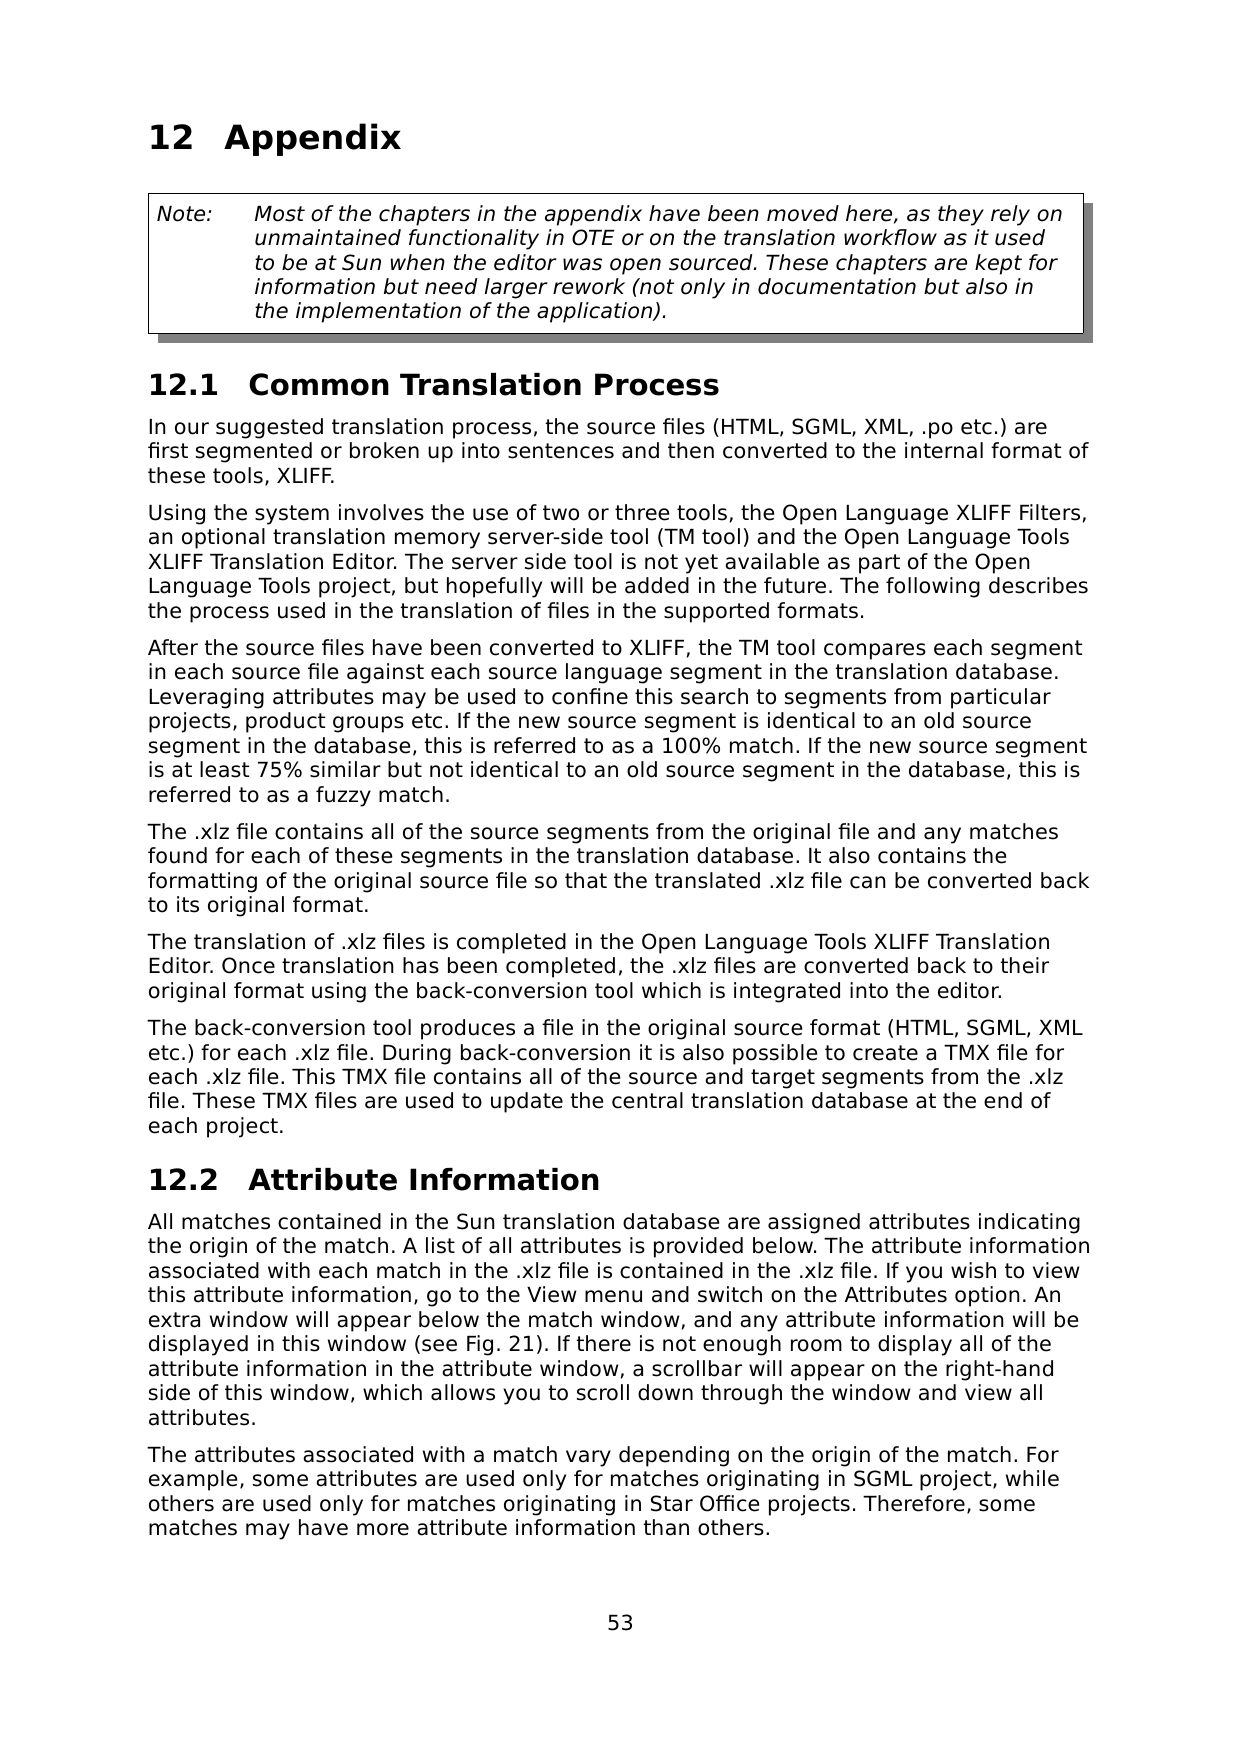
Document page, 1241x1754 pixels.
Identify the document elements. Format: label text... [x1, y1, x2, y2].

text The back-conversion tool produces a file in the original source format (HTML, SGML, XML etc.) for each .xlz file. During back-conversion it is also possible to create a TMX file for each .xlz file. This TMX file contains all of the source and target segments from the .xlz file. These TMX files are used to update the central translation database at the end of each project. [148, 1016, 1093, 1138]
text The translation of .xlz files is completed in the Open Language Tools XLIFF Translation Editor. Once translation has been completed, the .xlz files are converted back to their original format using the back-conversion tool which is integrated into the editor. [148, 930, 1093, 1003]
subtitle Common Translation Process [148, 368, 1093, 402]
text In our suggested translation process, the source files (HTML, SGML, XML, .po etc.) are first segmented or broken up into sentences and then converted to the internal format of these tools, XLIFF. [148, 415, 1093, 488]
text After the source files have been converted to XLIFF, the TM tool compares each segment in each source file against each source language segment in the translation database. Leveraging attributes may be used to confine this search to segments from particular projects, product groups etc. If the new source segment is identical to an old source segment in the database, this is referred to as a 100% match. If the new source segment is at least 75% similar but not identical to an old source segment in the database, this is referred to as a fuzzy match. [148, 636, 1093, 807]
text The attributes associated with a match vary depending on the origin of the match. For example, some attributes are used only for matches originating in SGML project, while others are used only for matches originating in Star Office projects. Therefore, some matches may have more attribute information than others. [148, 1443, 1093, 1541]
subtitle Attribute Information [148, 1163, 1093, 1197]
text All matches contained in the Sun translation database are assigned attributes indicating the origin of the match. A list of all attributes is provided below. The attribute information associated with each match in the .xlz file is contained in the .xlz file. If you wish to view this attribute information, go to the View menu and switch on the Attributes option. An extra window will appear below the match window, and any attribute information will be displayed in this window (see Fig. 21). If there is not enough room to display all of the attribute information in the attribute window, a scrollbar will appear on the right-hand side of this window, which allows you to scroll down through the window and view all attributes. [148, 1210, 1093, 1430]
subtitle Appendix [148, 118, 1093, 157]
text The .xlz file contains all of the source segments from the original file and any matches found for each of these segments in the translation database. It also contains the formatting of the original source file so that the translated .xlz file can be converted back to its original format. [148, 819, 1093, 917]
text Using the system involves the use of two or three tools, the Open Language XLIFF Filters, an optional translation memory server-side tool (TM tool) and the Open Language Tools XLIFF Translation Editor. The server side tool is not yet available as part of the Open Language Tools project, but hopefully will be added in the future. The following describes the process used in the translation of files in the supported formats. [148, 501, 1093, 623]
list Most of the chapters in the appendix have been moved here, as they rely on unmaintained functionality in OTE or on the translation workflow as it used to be at Sun when the editor was open sourced. These chapters are kept for information but need larger rework (not only in documentation but also in the implementation of the application). [149, 194, 1082, 333]
